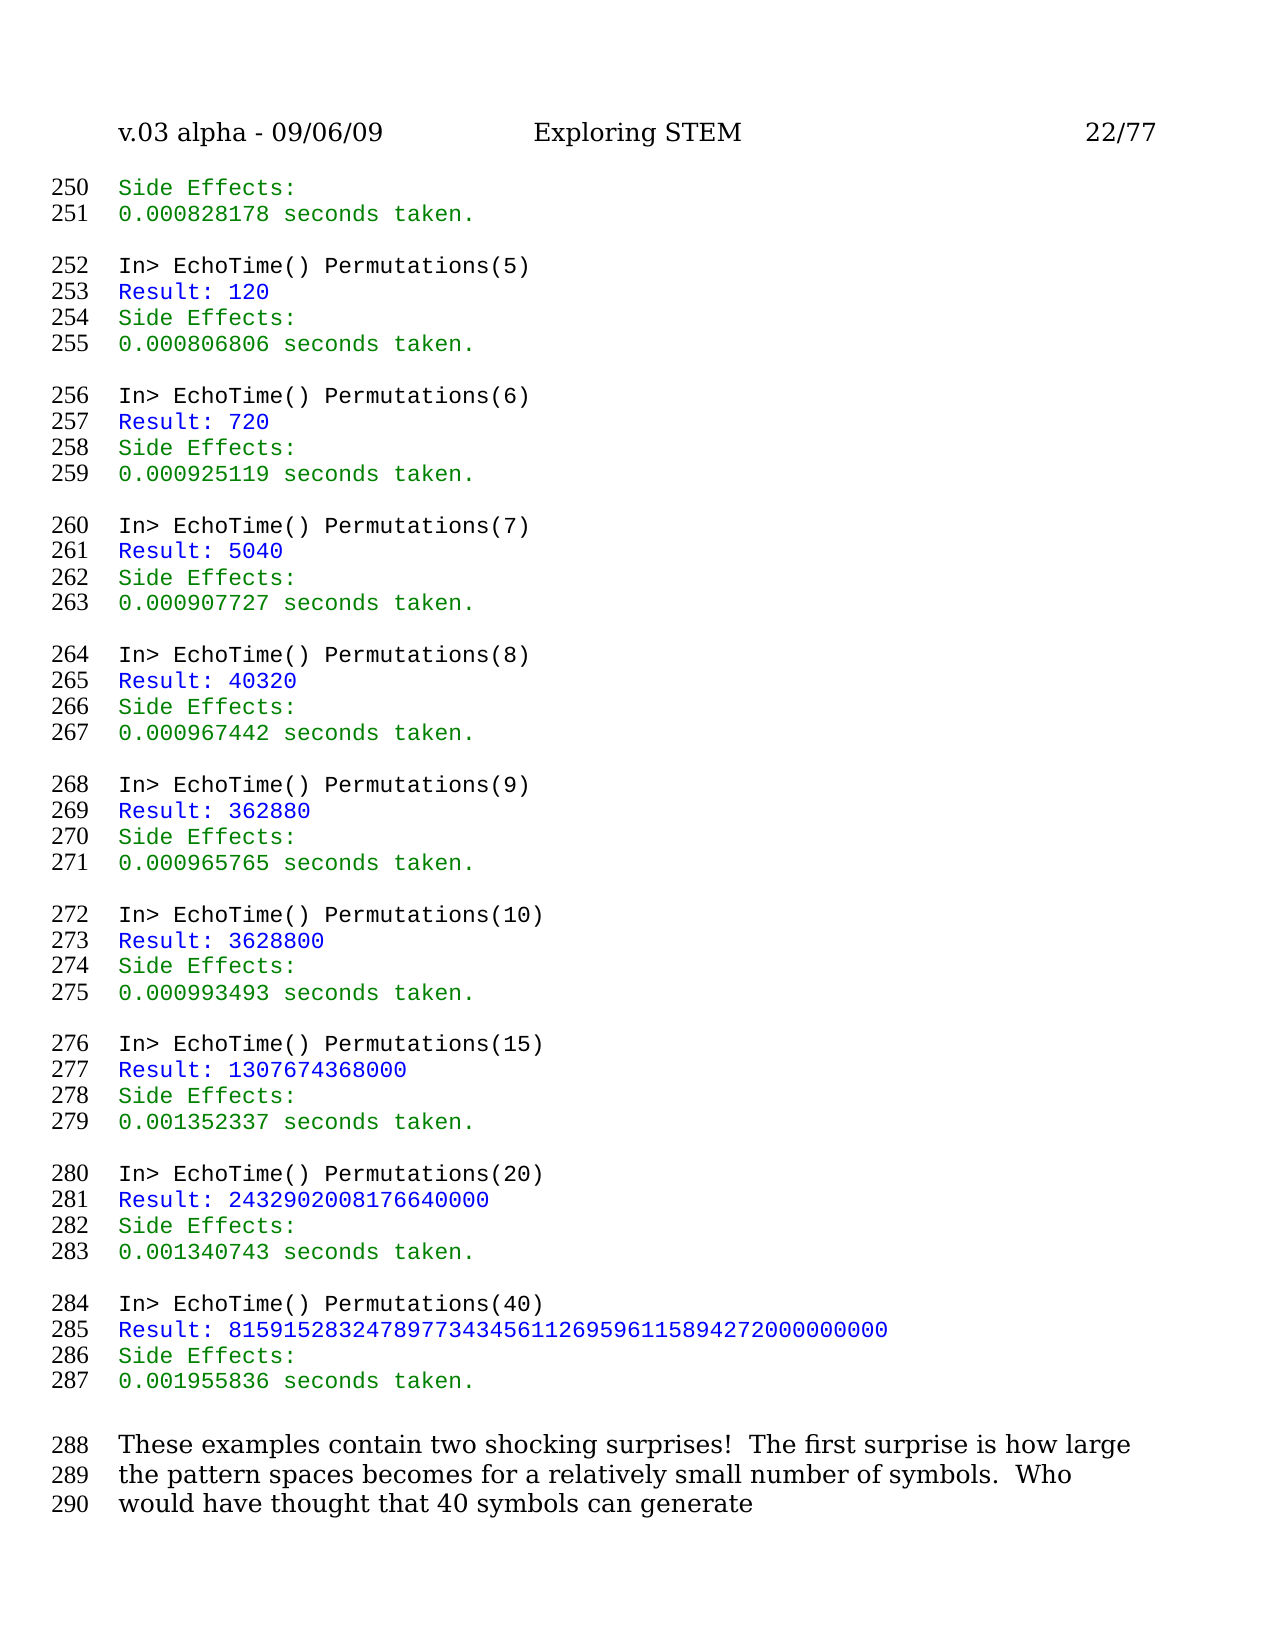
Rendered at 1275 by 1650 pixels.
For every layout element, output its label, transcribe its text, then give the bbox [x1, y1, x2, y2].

text Result: 40320 [118, 669, 1157, 696]
text 0.000828178 seconds taken. [118, 203, 1157, 229]
text These examples contain two shocking surprises! The first surprise is how large the pattern spaces becomes for a relatively small number of symbols. Who would have thought that 40 symbols can generate [118, 1431, 1157, 1518]
text 0.001352337 seconds taken. [118, 1111, 1157, 1136]
text Side Effects: [118, 825, 1157, 851]
text 0.001340743 seconds taken. [118, 1240, 1157, 1266]
text Result: 5040 [118, 540, 1157, 566]
text In> EchoTime() Permutations(20) [118, 1162, 1157, 1188]
text In> EchoTime() Permutations(6) [118, 384, 1157, 410]
text 0.001955836 seconds taken. [118, 1370, 1157, 1396]
text Result: 120 [118, 281, 1157, 306]
text Result: 362880 [118, 799, 1157, 825]
text Result: 1307674368000 [118, 1059, 1157, 1084]
text 0.000993493 seconds taken. [118, 981, 1157, 1007]
text In> EchoTime() Permutations(10) [118, 903, 1157, 929]
text In> EchoTime() Permutations(9) [118, 773, 1157, 799]
text Side Effects: [118, 436, 1157, 462]
text Side Effects: [118, 566, 1157, 592]
text Side Effects: [118, 1084, 1157, 1111]
text Result: 815915283247897734345611269596115894272000000000 [118, 1318, 1157, 1344]
text Side Effects: [118, 1214, 1157, 1240]
text In> EchoTime() Permutations(15) [118, 1033, 1157, 1059]
text 0.000806806 seconds taken. [118, 332, 1157, 358]
text 0.000965765 seconds taken. [118, 851, 1157, 877]
text 0.000967442 seconds taken. [118, 721, 1157, 747]
text 0.000907727 seconds taken. [118, 592, 1157, 618]
text Result: 720 [118, 410, 1157, 436]
text Side Effects: [118, 955, 1157, 981]
text Result: 2432902008176640000 [118, 1188, 1157, 1214]
text Side Effects: [118, 1344, 1157, 1370]
text Result: 3628800 [118, 929, 1157, 955]
text In> EchoTime() Permutations(5) [118, 254, 1157, 281]
text Side Effects: [118, 306, 1157, 332]
text In> EchoTime() Permutations(7) [118, 514, 1157, 540]
text Side Effects: [118, 177, 1157, 203]
text 0.000925119 seconds taken. [118, 462, 1157, 488]
text In> EchoTime() Permutations(40) [118, 1292, 1157, 1318]
text In> EchoTime() Permutations(8) [118, 644, 1157, 669]
text Side Effects: [118, 696, 1157, 721]
